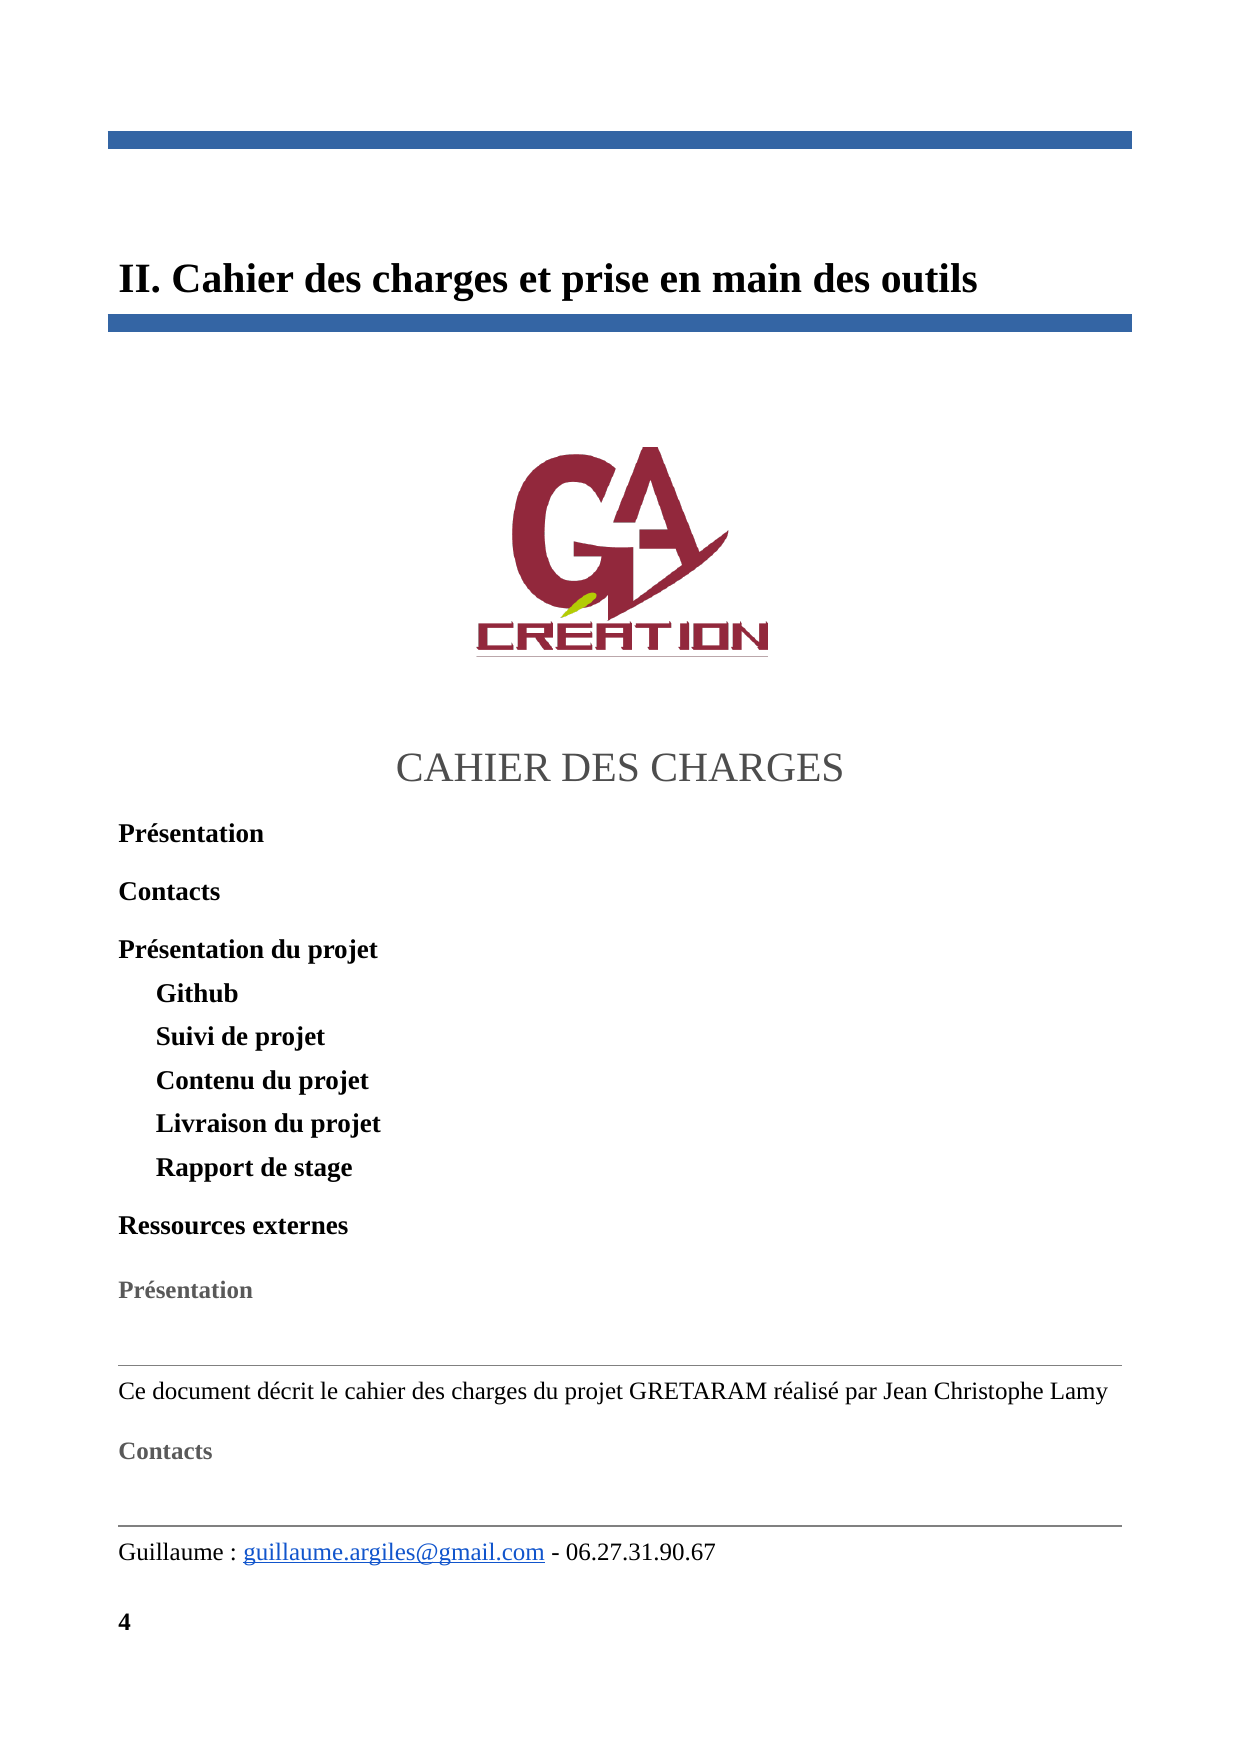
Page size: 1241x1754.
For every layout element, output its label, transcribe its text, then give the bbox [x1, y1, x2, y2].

text Ce document décrit le cahier des charges du projet GRETARAM réalisé par Jean Christophe Lamy [118, 1376, 1122, 1405]
subtitle Présentation [118, 1276, 1122, 1304]
subtitle Contacts [118, 1436, 1122, 1465]
text Contenu du projet [156, 1064, 1122, 1095]
picture [440, 396, 800, 685]
text Présentation [118, 817, 1122, 848]
text Github [156, 977, 1122, 1008]
text Ressources externes [118, 1209, 1122, 1240]
text Contacts [118, 875, 1122, 906]
text Livraison du projet [156, 1107, 1122, 1139]
text II. Cahier des charges et prise en main des outils [118, 253, 1122, 301]
text Rapport de stage [156, 1151, 1122, 1182]
text Présentation du projet [118, 933, 1122, 964]
text Suivi de projet [156, 1020, 1122, 1052]
text Guillaume : guillaume.argiles@gmail.com - 06.27.31.90.67 [118, 1537, 1122, 1566]
text CAHIER DES CHARGES [118, 743, 1122, 791]
